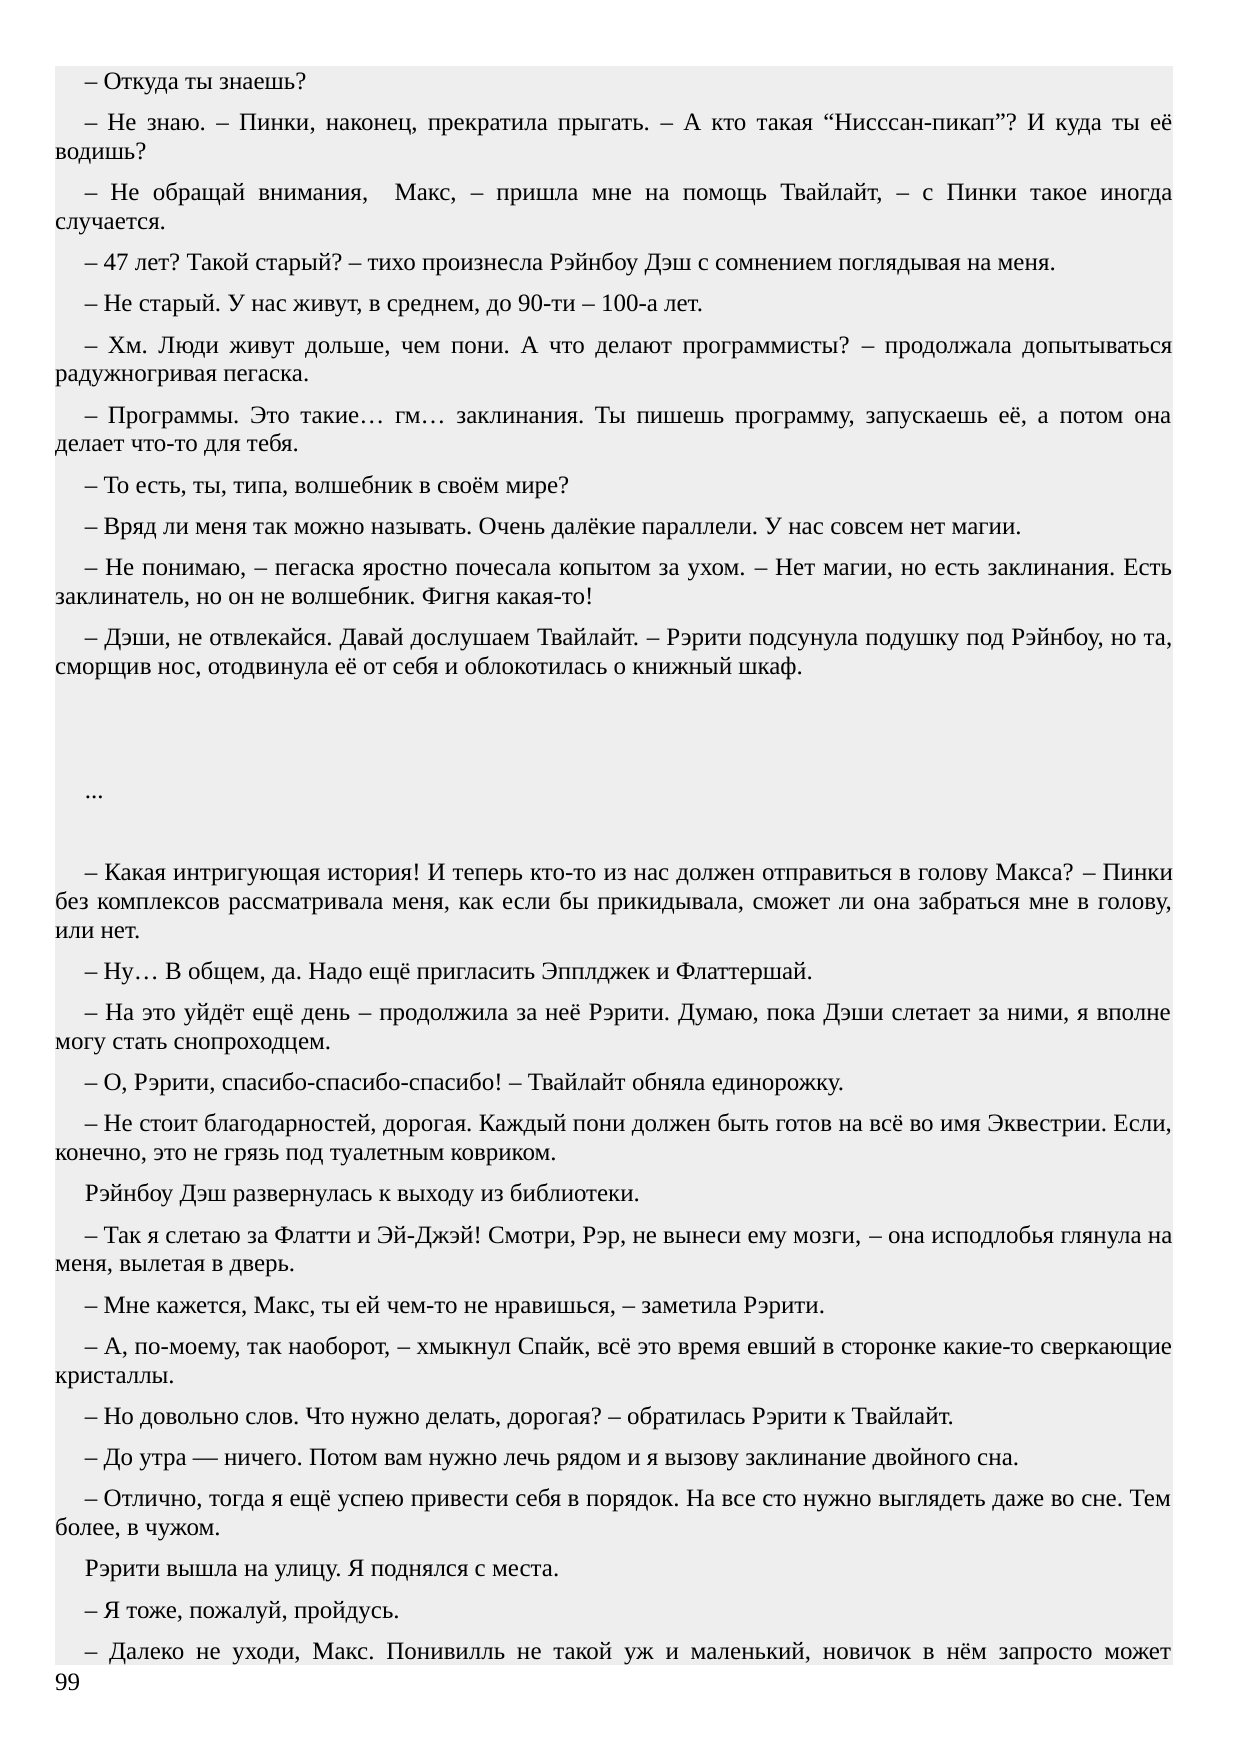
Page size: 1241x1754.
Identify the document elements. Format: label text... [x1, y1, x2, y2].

text – О, Рэрити, спасибо-спасибо-спасибо! – Твайлайт обняла единорожку. [55, 1067, 1173, 1096]
text – Не знаю. – Пинки, наконец, прекратила прыгать. – А кто такая “Нисссан-пикап”? И куда ты её водишь? [55, 107, 1173, 165]
text – Вряд ли меня так можно называть. Очень далёкие параллели. У нас совсем нет магии. [55, 511, 1173, 540]
text – Но довольно слов. Что нужно делать, дорогая? – обратилась Рэрити к Твайлайт. [55, 1401, 1173, 1430]
text – Дэши, не отвлекайся. Давай дослушаем Твайлайт. – Рэрити подсунула подушку под Рэйнбоу, но та, сморщив нос, отодвинула её от себя и облокотилась о книжный шкаф. [55, 622, 1173, 680]
text – Так я слетаю за Флатти и Эй-Джэй! Смотри, Рэр, не вынеси ему мозги, – она исподлобья глянула на меня, вылетая в дверь. [55, 1220, 1173, 1277]
text – Я тоже, пожалуй, пройдусь. [55, 1595, 1173, 1623]
text – Далеко не уходи, Макс. Понивилль не такой уж и маленький, новичок в нём запросто может [55, 1636, 1173, 1665]
text – Отлично, тогда я ещё успею привести себя в порядок. На все сто нужно выглядеть даже во сне. Тем более, в чужом. [55, 1483, 1173, 1541]
text – 47 лет? Такой старый? – тихо произнесла Рэйнбоу Дэш с сомнением поглядывая на меня. [55, 247, 1173, 276]
text ... [55, 775, 1173, 803]
text – То есть, ты, типа, волшебник в своём мире? [55, 470, 1173, 498]
text – Программы. Это такие… гм… заклинания. Ты пишешь программу, запускаешь её, а потом она делает что-то для тебя. [55, 400, 1173, 457]
text – Не стоит благодарностей, дорогая. Каждый пони должен быть готов на всё во имя Эквестрии. Если, конечно, это не грязь под туалетным ковриком. [55, 1108, 1173, 1166]
text Рэрити вышла на улицу. Я поднялся с места. [55, 1553, 1173, 1582]
text – Не понимаю, – пегаска яростно почесала копытом за ухом. – Нет магии, но есть заклинания. Есть заклинатель, но он не волшебник. Фигня какая-то! [55, 552, 1173, 610]
text – Хм. Люди живут дольше, чем пони. А что делают программисты? – продолжала допытываться радужногривая пегаска. [55, 330, 1173, 387]
text – На это уйдёт ещё день – продолжила за неё Рэрити. Думаю, пока Дэши слетает за ними, я вполне могу стать снопроходцем. [55, 997, 1173, 1055]
text – А, по-моему, так наоборот, – хмыкнул Спайк, всё это время евший в сторонке какие-то сверкающие кристаллы. [55, 1331, 1173, 1388]
text – Ну… В общем, да. Надо ещё пригласить Эпплджек и Флаттершай. [55, 956, 1173, 985]
text – Какая интригующая история! И теперь кто-то из нас должен отправиться в голову Макса? – Пинки без комплексов рассматривала меня, как если бы прикидывала, сможет ли она забраться мне в голову, или нет. [55, 857, 1173, 943]
text – Не старый. У нас живут, в среднем, до 90-ти – 100-а лет. [55, 288, 1173, 317]
text Рэйнбоу Дэш развернулась к выходу из библиотеки. [55, 1178, 1173, 1207]
text – Откуда ты знаешь? [55, 66, 1173, 95]
text – До утра — ничего. Потом вам нужно лечь рядом и я вызову заклинание двойного сна. [55, 1442, 1173, 1471]
text – Мне кажется, Макс, ты ей чем-то не нравишься, – заметила Рэрити. [55, 1290, 1173, 1318]
text – Не обращай внимания, Макс, – пришла мне на помощь Твайлайт, – с Пинки такое иногда случается. [55, 177, 1173, 235]
